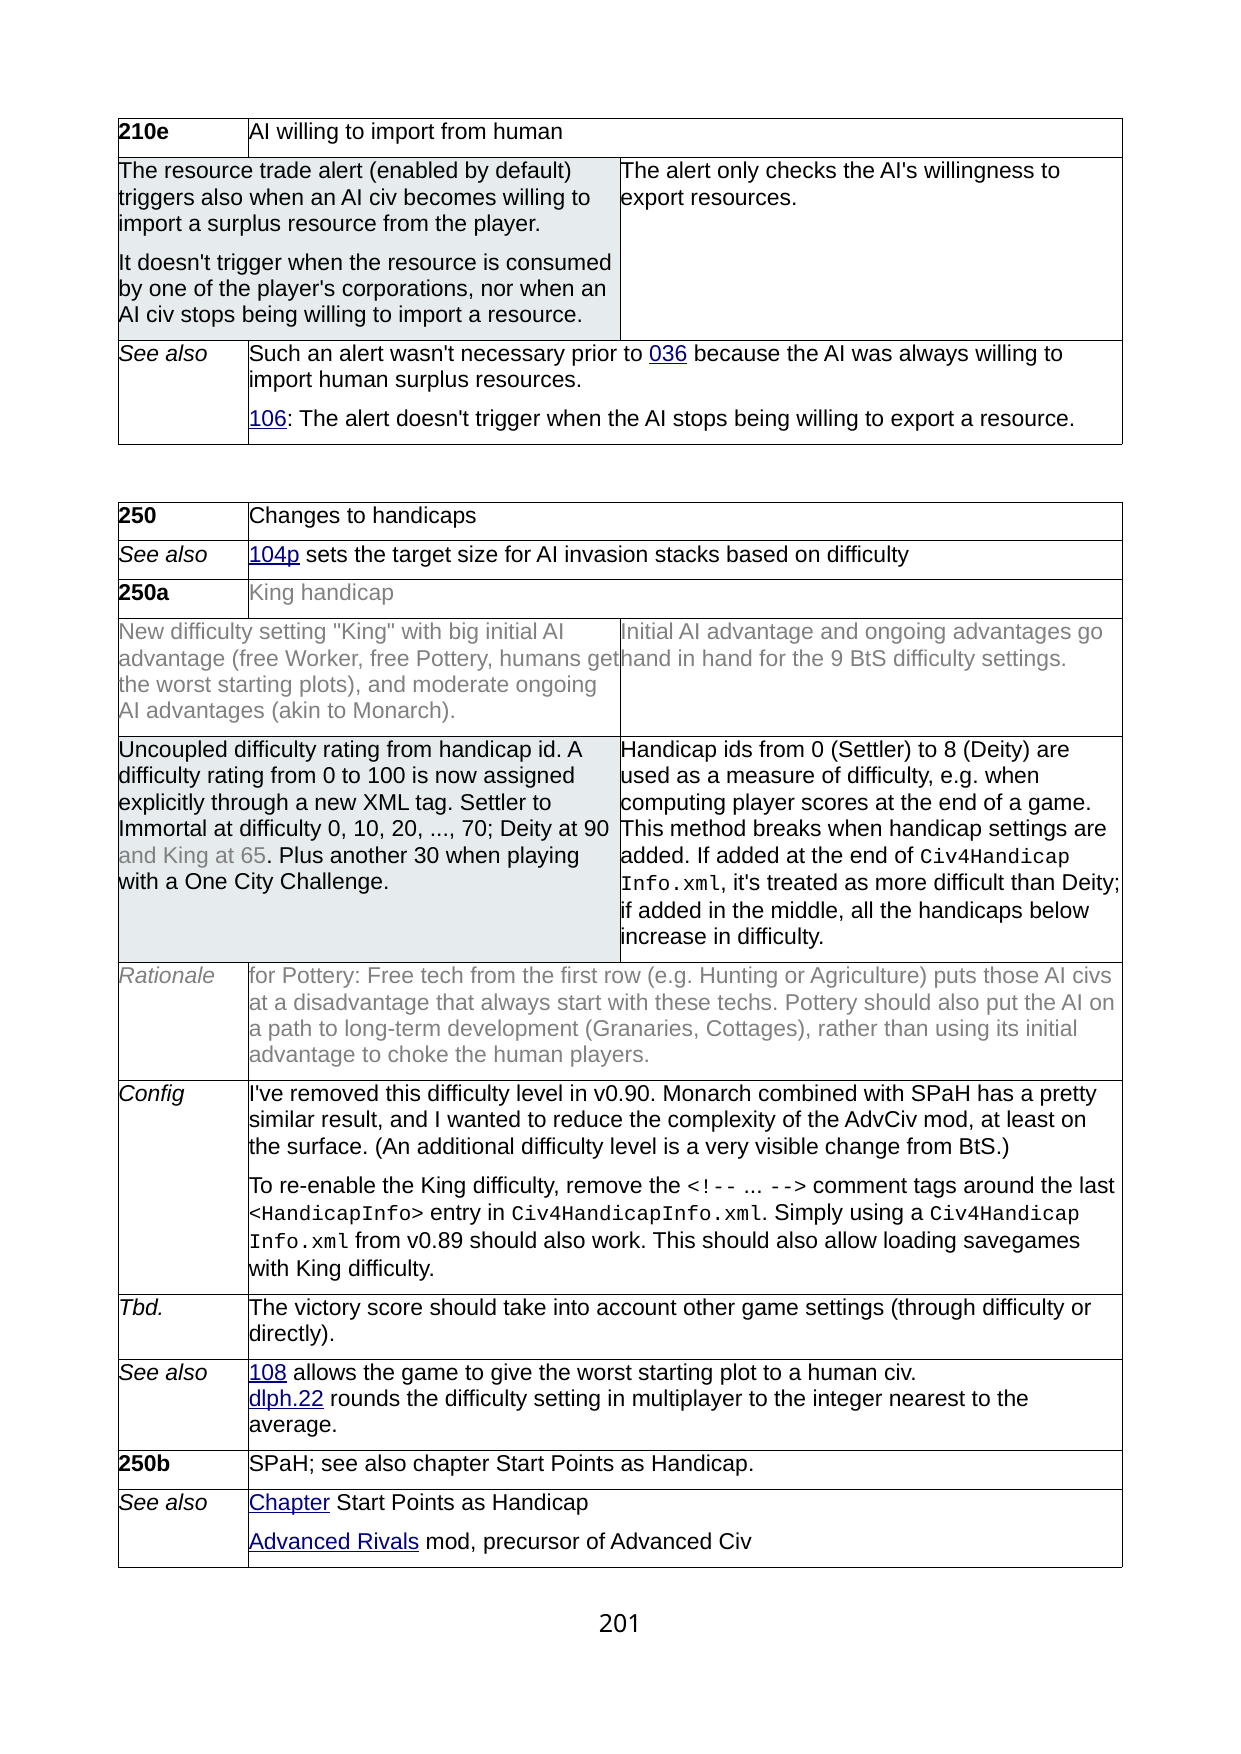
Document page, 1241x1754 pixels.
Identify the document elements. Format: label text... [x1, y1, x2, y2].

table_cell Rationale [119, 963, 248, 1080]
table_cell Uncoupled difficulty rating from handicap id. A difficulty rating from 0 to 100 is now assigned explicitly through a new XML tag. Settler to Immortal at difficulty 0, 10, 20, ..., 70; Deity at 90 and King at 65. Plus another 30 when playing with a One City Challenge. [119, 737, 620, 962]
table_cell I've removed this difficulty level in v0.90. Monarch combined with SPaH has a pretty similar result, and I wanted to reduce the complexity of the AdvCiv mod, at least on the surface. (An additional difficulty level is a very visible change from BtS.) To re-enable the King difficulty, remove the <!-- ... --> comment tags around the last <HandicapInfo> entry in Civ4HandicapInfo.xml. Simply using a Civ4Handicap Info.xml from v0.89 should also work. This should also allow loading savegames with King difficulty. [249, 1081, 1122, 1293]
table_cell Handicap ids from 0 (Settler) to 8 (Deity) are used as a measure of difficulty, e.g. when computing player scores at the end of a game. This method breaks when handicap settings are added. If added at the end of Civ4Handicap Info.xml, it's treated as more difficult than Deity; if added in the middle, all the handicaps below increase in difficulty. [621, 737, 1122, 962]
table_cell See also [119, 341, 248, 444]
table_cell The resource trade alert (enabled by default) triggers also when an AI civ becomes willing to import a surplus resource from the player. It doesn't trigger when the resource is consumed by one of the player's corporations, nor when an AI civ stops being willing to import a resource. [119, 158, 620, 340]
table_cell Such an alert wasn't necessary prior to 036 because the AI was always willing to import human surplus resources. 106: The alert doesn't trigger when the AI stops being willing to export a resource. [249, 341, 1122, 444]
table_cell King handicap [249, 580, 1122, 618]
table_cell Tbd. [119, 1295, 248, 1359]
table_cell 108 allows the game to give the worst starting plot to a human civ. dlph.22 rounds the difficulty setting in multiplayer to the integer nearest to the average. [249, 1360, 1122, 1450]
table_cell 250a [119, 580, 248, 618]
table_cell Chapter Start Points as Handicap Advanced Rivals mod, precursor of Advanced Civ [249, 1490, 1122, 1567]
table_cell See also [119, 1490, 248, 1567]
table_header Changes to handicaps [249, 503, 1122, 540]
table_cell The alert only checks the AI's willingness to export resources. [621, 158, 1122, 340]
table_cell See also [119, 1360, 248, 1450]
table_cell New difficulty setting "King" with big initial AI advantage (free Worker, free Pottery, humans get the worst starting plots), and moderate ongoing AI advantages (akin to Monarch). [119, 619, 620, 736]
table_header 210e [119, 119, 248, 157]
table_cell 104p sets the target size for AI invasion stacks based on difficulty [249, 541, 1122, 579]
table_header 250 [119, 503, 248, 540]
table_cell 250b [119, 1451, 248, 1489]
table_cell SPaH; see also chapter Start Points as Handicap. [249, 1451, 1122, 1489]
table_cell The victory score should take into account other game settings (through difficulty or directly). [249, 1295, 1122, 1359]
table_cell See also [119, 541, 248, 579]
table_cell Config [119, 1081, 248, 1293]
table_cell for Pottery: Free tech from the first row (e.g. Hunting or Agriculture) puts those AI civs at a disadvantage that always start with these techs. Pottery should also put the AI on a path to long-term development (Granaries, Cottages), rather than using its initial advantage to choke the human players. [249, 963, 1122, 1080]
table_header AI willing to import from human [249, 119, 1122, 157]
table_cell Initial AI advantage and ongoing advantages go hand in hand for the 9 BtS difficulty settings. [621, 619, 1122, 736]
